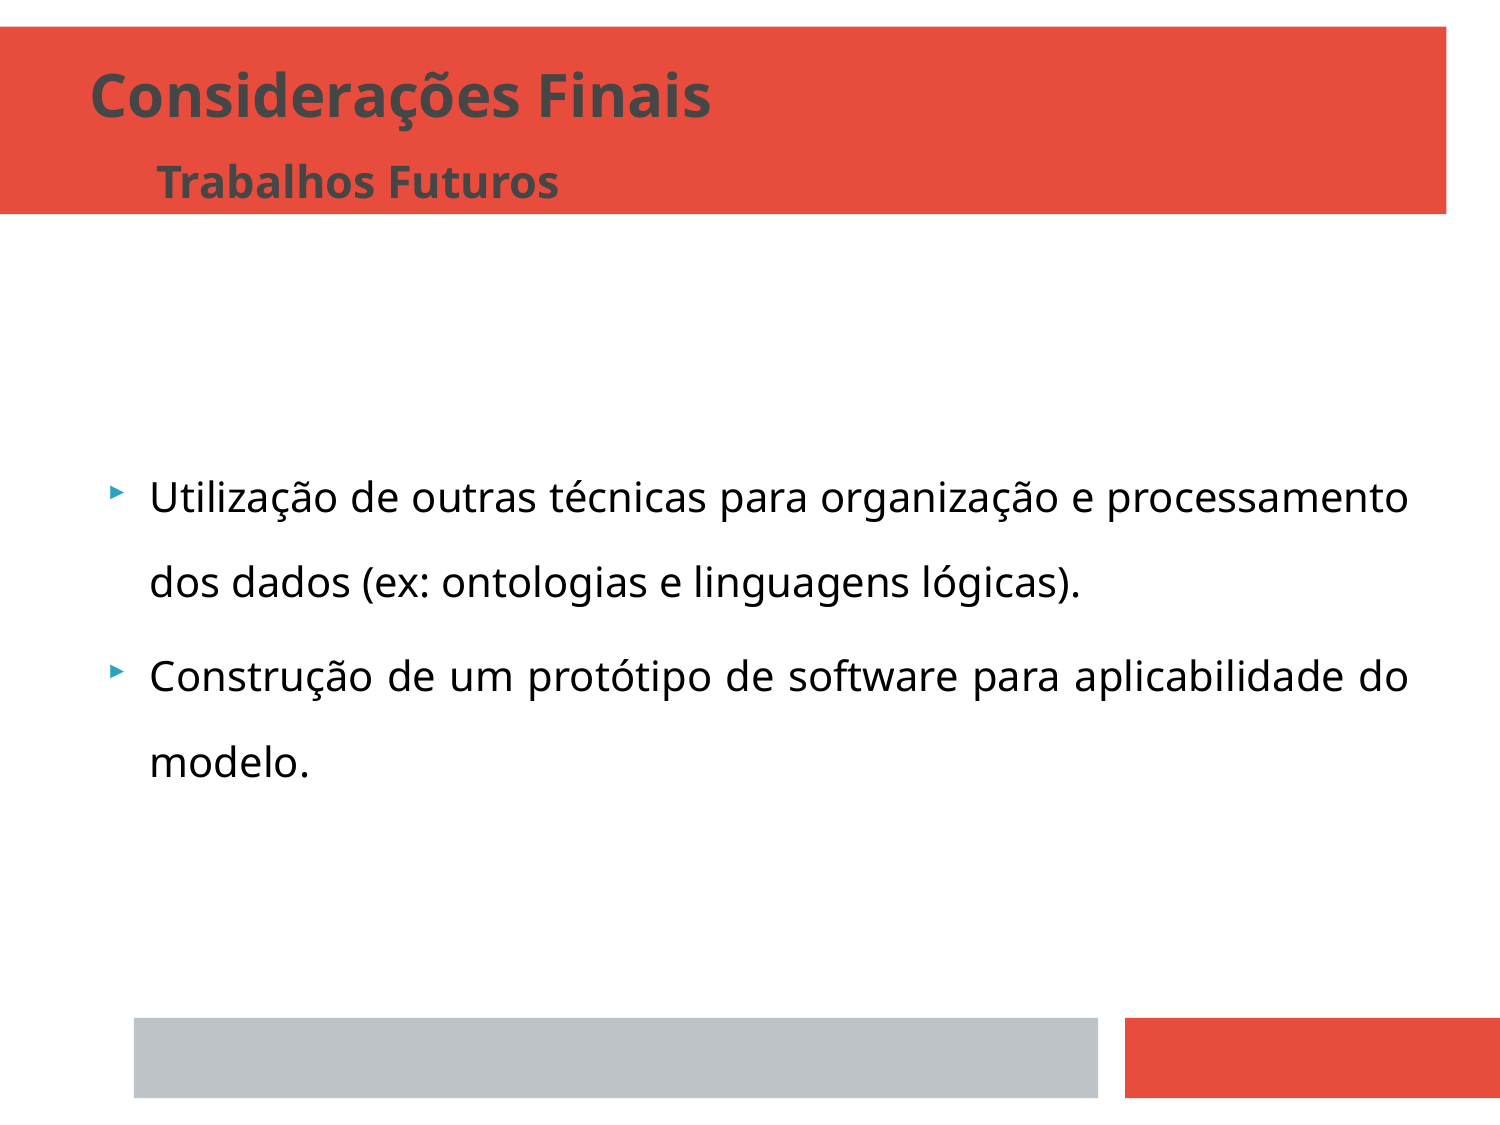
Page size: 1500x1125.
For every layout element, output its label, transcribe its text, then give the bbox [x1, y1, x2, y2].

list Utilização de outras técnicas para organização e processamento dos dados (ex: ontologias e linguagens lógicas). Construção de um protótipo de software para aplicabilidade do modelo. [75, 243, 1425, 986]
title Considerações Finais Trabalhos Futuros [75, 45, 1425, 225]
